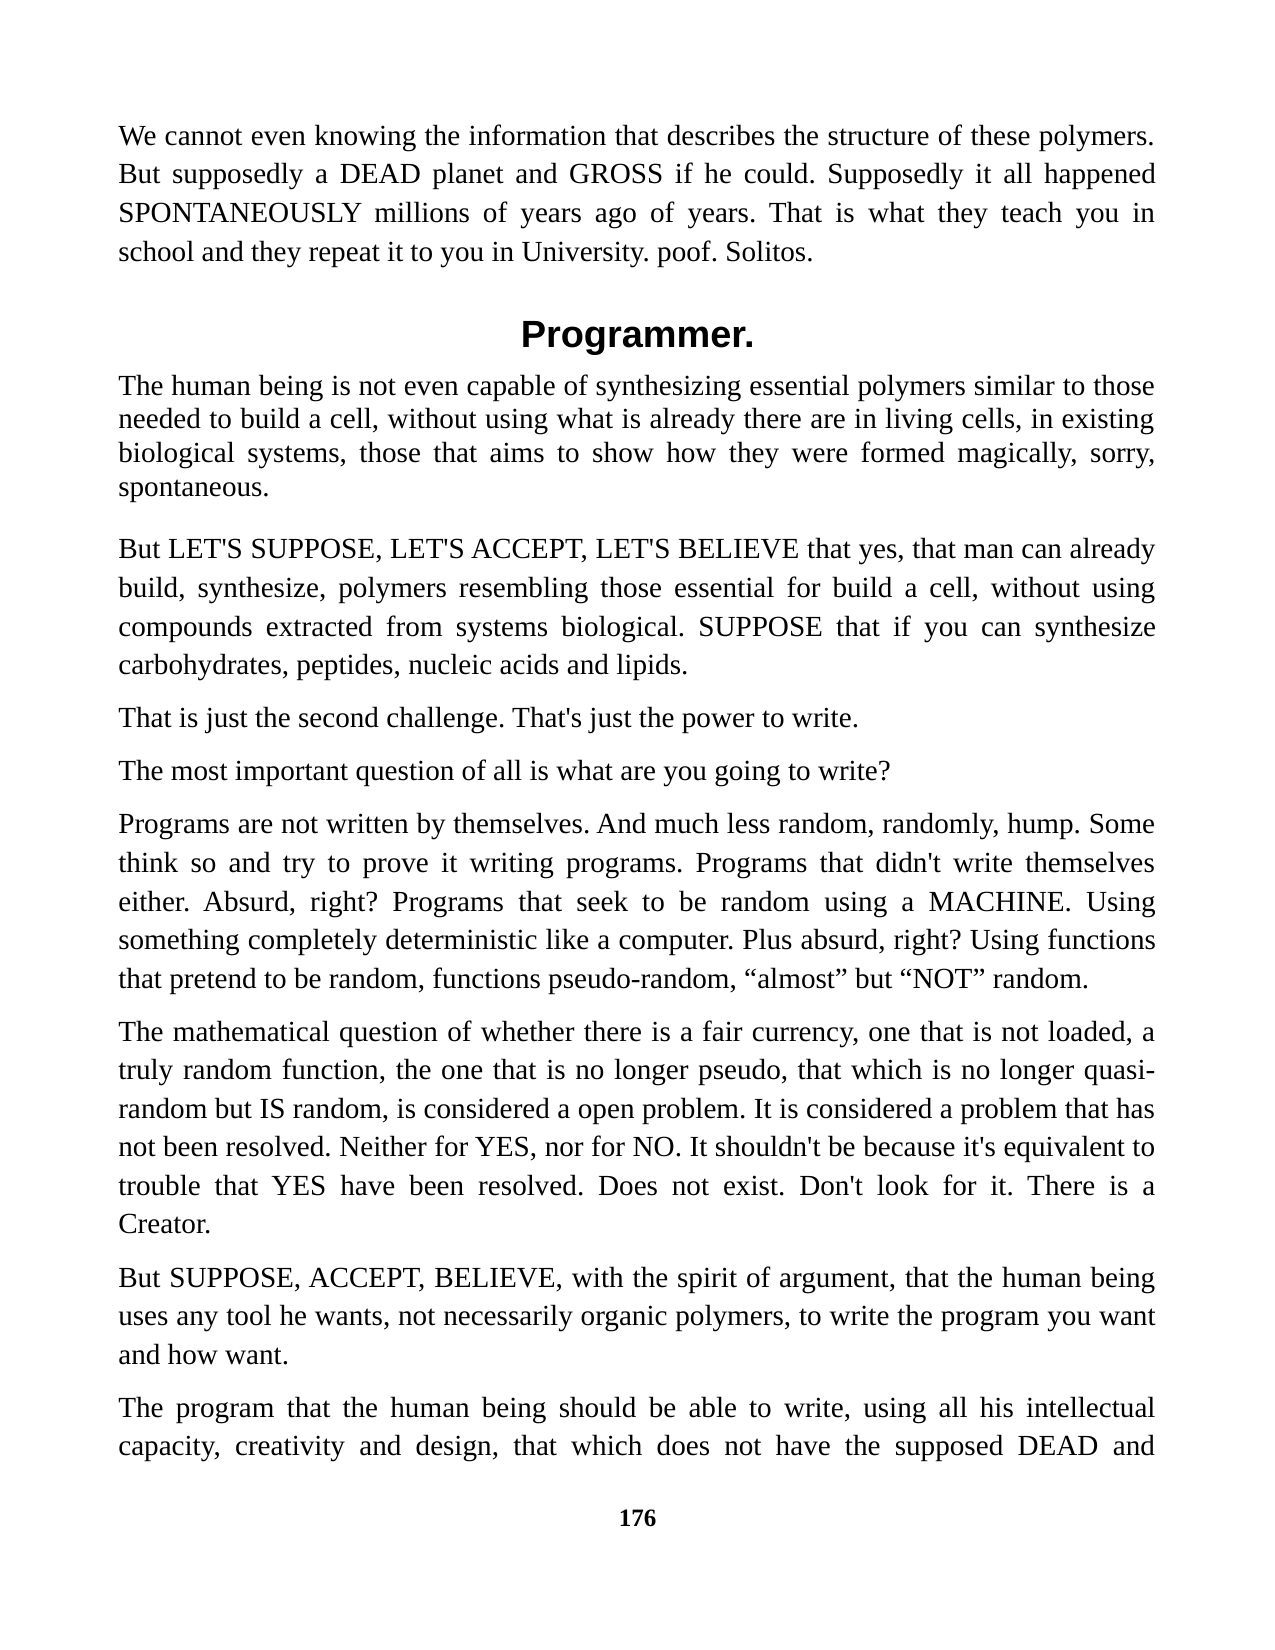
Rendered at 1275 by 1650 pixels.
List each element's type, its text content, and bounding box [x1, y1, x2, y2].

text The human being is not even capable of synthesizing essential polymers similar to those needed to build a cell, without using what is already there are in living cells, in existing biological systems, those that aims to show how they were formed magically, sorry, spontaneous. [118, 368, 1157, 502]
text But LET'S SUPPOSE, LET'S ACCEPT, LET'S BELIEVE that yes, that man can already build, synthesize, polymers resembling those essential for build a cell, without using compounds extracted from systems biological. SUPPOSE that if you can synthesize carbohydrates, peptides, nucleic acids and lipids. [118, 532, 1157, 681]
text But SUPPOSE, ACCEPT, BELIEVE, with the spirit of argument, that the human being uses any tool he wants, not necessarily organic polymers, to write the program you want and how want. [118, 1260, 1157, 1370]
text That is just the second challenge. That's just the power to write. [118, 700, 1157, 734]
text The most important question of all is what are you going to write? [118, 753, 1157, 787]
text The program that the human being should be able to write, using all his intellectual capacity, creativity and design, that which does not have the supposed DEAD and [118, 1390, 1157, 1462]
text The mathematical question of whether there is a fair currency, one that is not loaded, a truly random function, the one that is no longer pseudo, that which is no longer quasi-random but IS random, is considered a open problem. It is considered a problem that has not been resolved. Neither for YES, nor for NO. It shouldn't be because it's equivalent to trouble that YES have been resolved. Does not exist. Don't look for it. There is a Creator. [118, 1014, 1157, 1240]
subtitle Programmer. [118, 312, 1157, 356]
text We cannot even knowing the information that describes the structure of these polymers. But supposedly a DEAD planet and GROSS if he could. Supposedly it all happened SPONTANEOUSLY millions of years ago of years. That is what they teach you in school and they repeat it to you in University. poof. Solitos. [118, 118, 1157, 267]
text Programs are not written by themselves. And much less random, randomly, hump. Some think so and try to prove it writing programs. Programs that didn't write themselves either. Absurd, right? Programs that seek to be random using a MACHINE. Using something completely deterministic like a computer. Plus absurd, right? Using functions that pretend to be random, functions pseudo-random, “almost” but “NOT” random. [118, 807, 1157, 994]
